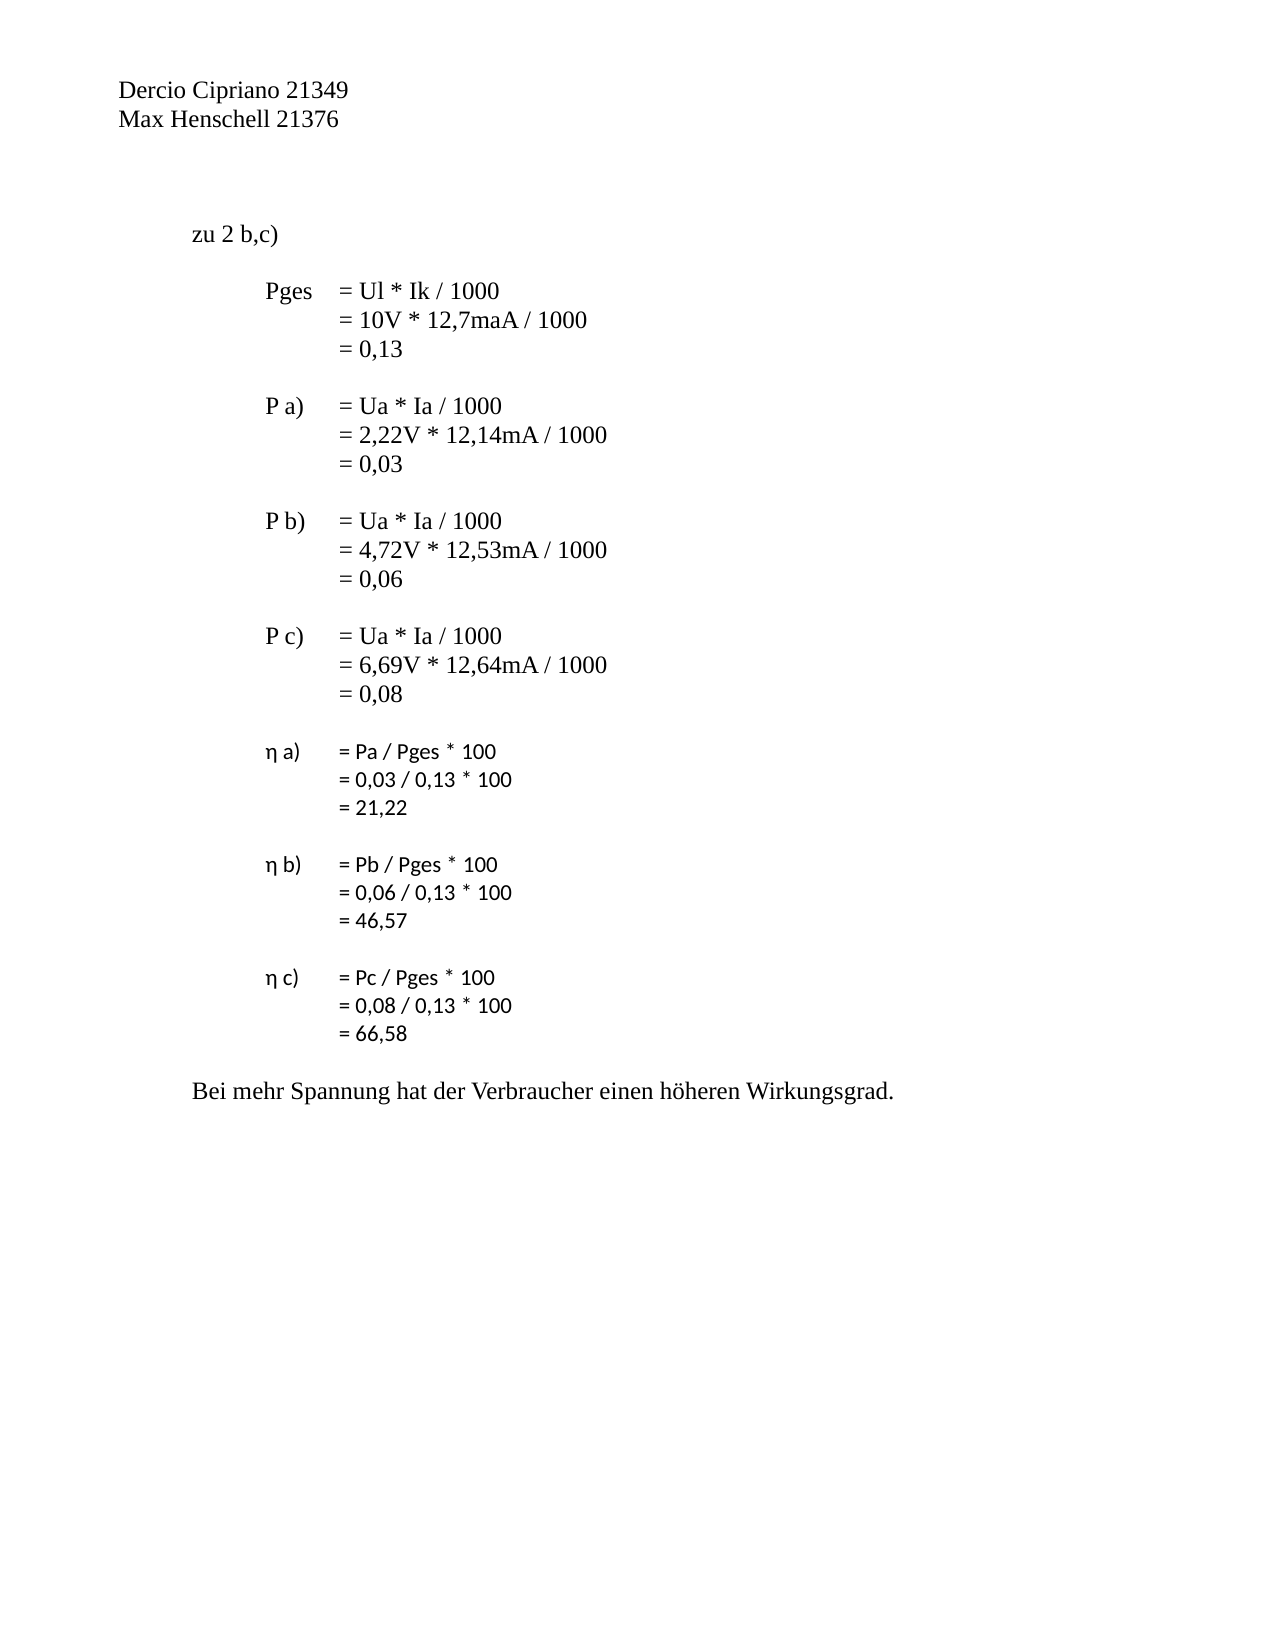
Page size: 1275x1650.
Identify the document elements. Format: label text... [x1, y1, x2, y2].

text = 2,22V * 12,14mA / 1000 [118, 420, 1157, 449]
text zu 2 b,c) [118, 219, 1157, 247]
text P b) = Ua * Ia / 1000 [118, 506, 1157, 535]
text = 10V * 12,7maA / 1000 [118, 305, 1157, 334]
text η c) = Pc / Pges * 100 [118, 962, 1157, 992]
text = 0,06 / 0,13 * 100 [118, 878, 1157, 906]
text P a) = Ua * Ia / 1000 [118, 391, 1157, 420]
text = 0,13 [118, 334, 1157, 362]
text = 4,72V * 12,53mA / 1000 [118, 535, 1157, 564]
text = 0,08 / 0,13 * 100 [118, 992, 1157, 1019]
text = 6,69V * 12,64mA / 1000 [118, 650, 1157, 679]
text Bei mehr Spannung hat der Verbraucher einen höheren Wirkungsgrad. [118, 1076, 1157, 1105]
text = 21,22 [118, 793, 1157, 821]
text P c) = Ua * Ia / 1000 [118, 621, 1157, 650]
text = 66,58 [118, 1019, 1157, 1048]
text = 0,03 [118, 449, 1157, 477]
text Pges = Ul * Ik / 1000 [118, 276, 1157, 305]
text = 46,57 [118, 906, 1157, 934]
text = 0,08 [118, 679, 1157, 707]
text = 0,03 / 0,13 * 100 [118, 765, 1157, 793]
text η b) = Pb / Pges * 100 [118, 849, 1157, 878]
text η a) = Pa / Pges * 100 [118, 736, 1157, 765]
text = 0,06 [118, 564, 1157, 592]
